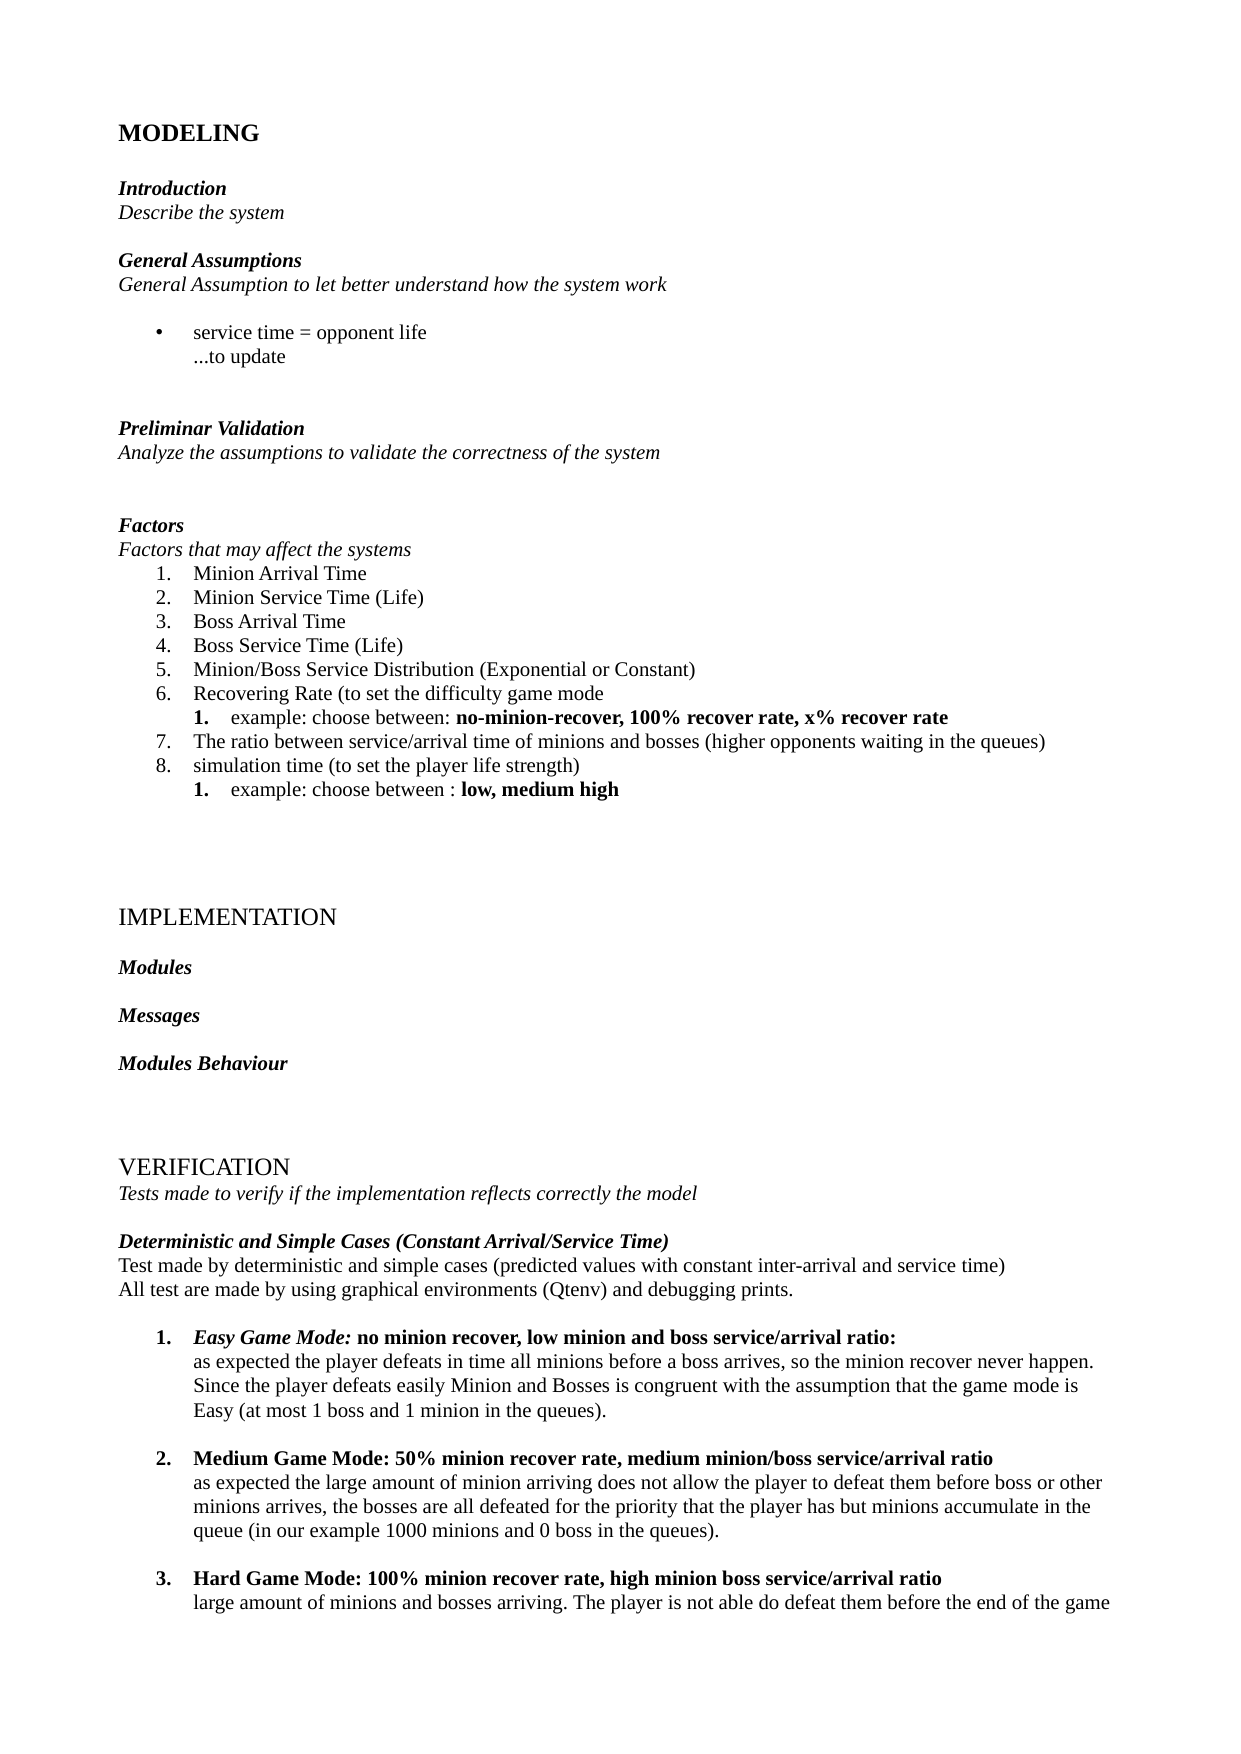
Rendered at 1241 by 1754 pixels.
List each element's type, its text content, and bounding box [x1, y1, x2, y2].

text General Assumptions [118, 248, 1122, 272]
text Analyze the assumptions to validate the correctness of the system [118, 440, 1122, 464]
text MODELING [118, 118, 1122, 147]
list Hard Game Mode: 100% minion recover rate, high minion boss service/arrival ratio [156, 1566, 1122, 1590]
list Since the player defeats easily Minion and Bosses is congruent with the assumption that the game mode is Easy (at most 1 boss and 1 minion in the queues). [156, 1373, 1122, 1422]
list Recovering Rate (to set the difficulty game mode [156, 681, 1122, 705]
text Factors [118, 512, 1122, 537]
list large amount of minions and bosses arriving. The player is not able do defeat them before the end of the game [156, 1590, 1122, 1614]
list example: choose between: no-minion-recover, 100% recover rate, x% recover rate [193, 705, 1122, 729]
text IMPLEMENTATION [118, 902, 1122, 931]
text Modules [118, 955, 1122, 979]
text Describe the system [118, 200, 1122, 224]
list Minion Service Time (Life) [156, 585, 1122, 609]
text VERIFICATION [118, 1152, 1122, 1181]
list as expected the large amount of minion arriving does not allow the player to defeat them before boss or other minions arrives, the bosses are all defeated for the priority that the player has but minions accumulate in the queue (in our example 1000 minions and 0 boss in the queues). [156, 1470, 1122, 1542]
list simulation time (to set the player life strength) [156, 753, 1122, 777]
text Messages [118, 1003, 1122, 1027]
list as expected the player defeats in time all minions before a boss arrives, so the minion recover never happen. [156, 1349, 1122, 1373]
text General Assumption to let better understand how the system work [118, 272, 1122, 296]
list example: choose between : low, medium high [193, 777, 1122, 801]
list Medium Game Mode: 50% minion recover rate, medium minion/boss service/arrival ratio [156, 1446, 1122, 1470]
list Boss Service Time (Life) [156, 633, 1122, 657]
text Deterministic and Simple Cases (Constant Arrival/Service Time) [118, 1229, 1122, 1253]
text Tests made to verify if the implementation reflects correctly the model [118, 1181, 1122, 1205]
list Minion Arrival Time [156, 561, 1122, 585]
text Modules Behaviour [118, 1051, 1122, 1075]
text Test made by deterministic and simple cases (predicted values with constant inter-arrival and service time) [118, 1253, 1122, 1277]
list Boss Arrival Time [156, 609, 1122, 633]
list Minion/Boss Service Distribution (Exponential or Constant) [156, 657, 1122, 681]
text All test are made by using graphical environments (Qtenv) and debugging prints. [118, 1277, 1122, 1301]
text Factors that may affect the systems [118, 537, 1122, 561]
list Easy Game Mode: no minion recover, low minion and boss service/arrival ratio: [156, 1325, 1122, 1349]
list The ratio between service/arrival time of minions and bosses (higher opponents waiting in the queues) [156, 729, 1122, 753]
text Introduction [118, 176, 1122, 200]
text Preliminar Validation [118, 416, 1122, 440]
list ...to update [156, 344, 1122, 368]
list service time = opponent life [156, 320, 1122, 344]
